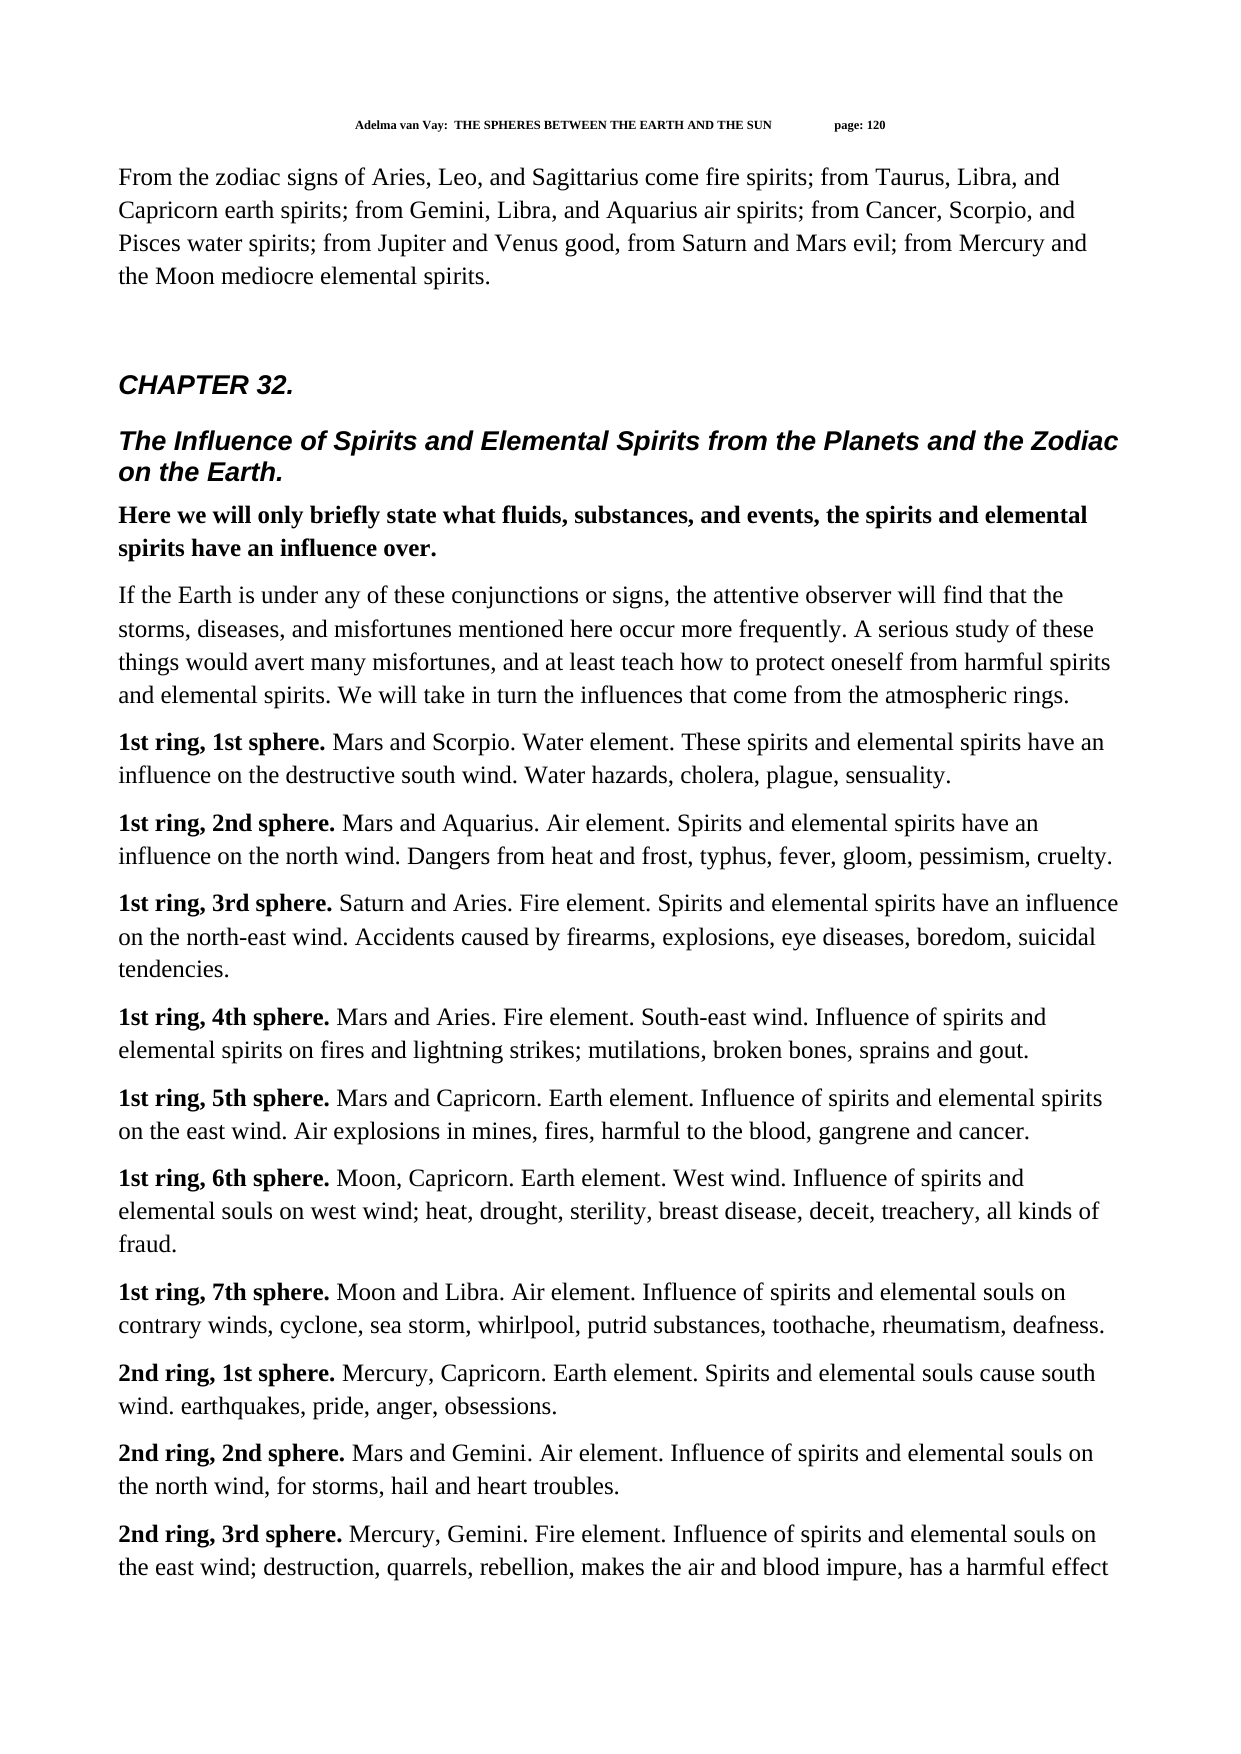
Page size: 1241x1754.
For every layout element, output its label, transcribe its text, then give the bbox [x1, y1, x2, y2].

text 2nd ring, 2nd sphere. Mars and Gemini. Air element. Influence of spirits and elemental souls on the north wind, for storms, hail and heart troubles. [118, 1438, 1122, 1500]
text From the zodiac signs of Aries, Leo, and Sagittarius come fire spirits; from Taurus, Libra, and Capricorn earth spirits; from Gemini, Libra, and Aquarius air spirits; from Cancer, Scorpio, and Pisces water spirits; from Jupiter and Venus good, from Saturn and Mars evil; from Mercury and the Moon mediocre elemental spirits. [118, 162, 1122, 290]
text Here we will only briefly state what fluids, substances, and events, the spirits and elemental spirits have an influence over. [118, 500, 1122, 562]
text If the Earth is under any of these conjunctions or signs, the attentive observer will find that the storms, diseases, and misfortunes mentioned here occur more frequently. A serious study of these things would avert many misfortunes, and at least teach how to protect oneself from harmful spirits and elemental spirits. We will take in turn the influences that come from the atmospheric rings. [118, 581, 1122, 708]
text 1st ring, 6th sphere. Moon, Capricorn. Earth element. West wind. Influence of spirits and elemental souls on west wind; heat, drought, sterility, breast disease, deceit, treachery, all kinds of fraud. [118, 1163, 1122, 1258]
text 1st ring, 4th sphere. Mars and Aries. Fire element. South-east wind. Influence of spirits and elemental spirits on fires and lightning strikes; mutilations, broken bones, sprains and gout. [118, 1002, 1122, 1064]
subtitle The Influence of Spirits and Elemental Spirits from the Planets and the Zodiac on the Earth. [118, 425, 1122, 487]
text 2nd ring, 1st sphere. Mercury, Capricorn. Earth element. Spirits and elemental souls cause south wind. earthquakes, pride, anger, obsessions. [118, 1358, 1122, 1419]
text 1st ring, 7th sphere. Moon and Libra. Air element. Influence of spirits and elemental souls on contrary winds, cyclone, sea storm, whirlpool, putrid substances, toothache, rheumatism, deafness. [118, 1277, 1122, 1339]
text 1st ring, 3rd sphere. Saturn and Aries. Fire element. Spirits and elemental spirits have an influence on the north-east wind. Accidents caused by firearms, explosions, eye diseases, boredom, suicidal tendencies. [118, 888, 1122, 983]
text 1st ring, 2nd sphere. Mars and Aquarius. Air element. Spirits and elemental spirits have an influence on the north wind. Dangers from heat and frost, typhus, fever, gloom, pessimism, cruelty. [118, 808, 1122, 870]
text 2nd ring, 3rd sphere. Mercury, Gemini. Fire element. Influence of spirits and elemental souls on the east wind; destruction, quarrels, rebellion, makes the air and blood impure, has a harmful effect [118, 1519, 1122, 1581]
text 1st ring, 5th sphere. Mars and Capricorn. Earth element. Influence of spirits and elemental spirits on the east wind. Air explosions in mines, fires, harmful to the blood, gangrene and cancer. [118, 1083, 1122, 1144]
subtitle CHAPTER 32. [118, 369, 1122, 400]
text 1st ring, 1st sphere. Mars and Scorpio. Water element. These spirits and elemental spirits have an influence on the destructive south wind. Water hazards, cholera, plague, sensuality. [118, 727, 1122, 789]
